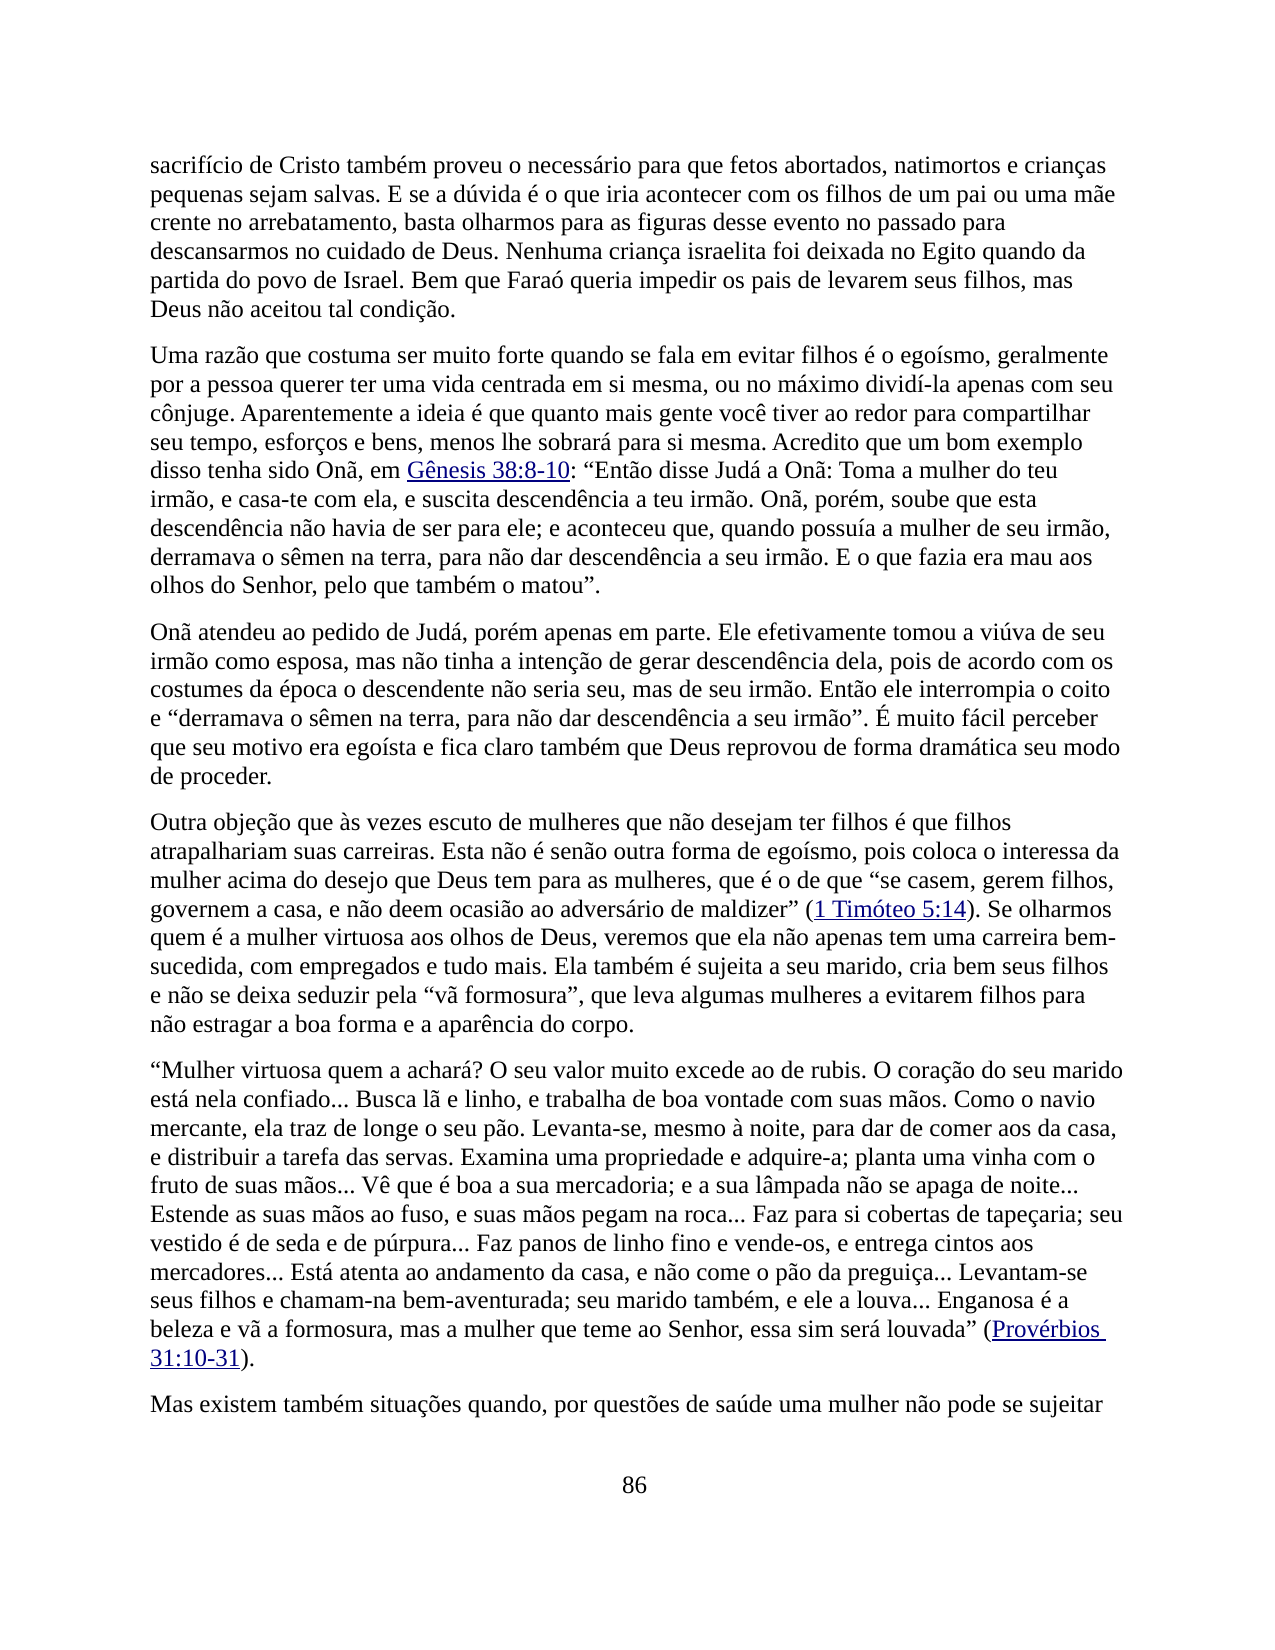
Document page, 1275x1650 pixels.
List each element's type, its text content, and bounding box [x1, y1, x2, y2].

text “Mulher virtuosa quem a achará? O seu valor muito excede ao de rubis. O coração do seu marido está nela confiado... Busca lã e linho, e trabalha de boa vontade com suas mãos. Como o navio mercante, ela traz de longe o seu pão. Levanta-se, mesmo à noite, para dar de comer aos da casa, e distribuir a tarefa das servas. Examina uma propriedade e adquire-a; planta uma vinha com o fruto de suas mãos... Vê que é boa a sua mercadoria; e a sua lâmpada não se apaga de noite... Estende as suas mãos ao fuso, e suas mãos pegam na roca... Faz para si cobertas de tapeçaria; seu vestido é de seda e de púrpura... Faz panos de linho fino e vende-os, e entrega cintos aos mercadores... Está atenta ao andamento da casa, e não come o pão da preguiça... Levantam-se seus filhos e chamam-na bem-aventurada; seu marido também, e ele a louva... Enganosa é a beleza e vã a formosura, mas a mulher que teme ao Senhor, essa sim será louvada” (Provérbios 31:10-31). [150, 1055, 1125, 1372]
text Onã atendeu ao pedido de Judá, porém apenas em parte. Ele efetivamente tomou a viúva de seu irmão como esposa, mas não tinha a intenção de gerar descendência dela, pois de acordo com os costumes da época o descendente não seria seu, mas de seu irmão. Então ele interrompia o coito e “derramava o sêmen na terra, para não dar descendência a seu irmão”. É muito fácil perceber que seu motivo era egoísta e fica claro também que Deus reprovou de forma dramática seu modo de proceder. [150, 617, 1125, 789]
text Mas existem também situações quando, por questões de saúde uma mulher não pode se sujeitar [150, 1389, 1125, 1418]
text Outra objeção que às vezes escuto de mulheres que não desejam ter filhos é que filhos atrapalhariam suas carreiras. Esta não é senão outra forma de egoísmo, pois coloca o interessa da mulher acima do desejo que Deus tem para as mulheres, que é o de que “se casem, gerem filhos, governem a casa, e não deem ocasião ao adversário de maldizer” (1 Timóteo 5:14). Se olharmos quem é a mulher virtuosa aos olhos de Deus, veremos que ela não apenas tem uma carreira bem-sucedida, com empregados e tudo mais. Ela também é sujeita a seu marido, cria bem seus filhos e não se deixa seduzir pela “vã formosura”, que leva algumas mulheres a evitarem filhos para não estragar a boa forma e a aparência do corpo. [150, 807, 1125, 1037]
text Uma razão que costuma ser muito forte quando se fala em evitar filhos é o egoísmo, geralmente por a pessoa querer ter uma vida centrada em si mesma, ou no máximo dividí-la apenas com seu cônjuge. Aparentemente a ideia é que quanto mais gente você tiver ao redor para compartilhar seu tempo, esforços e bens, menos lhe sobrará para si mesma. Acredito que um bom exemplo disso tenha sido Onã, em Gênesis 38:8-10: “Então disse Judá a Onã: Toma a mulher do teu irmão, e casa-te com ela, e suscita descendência a teu irmão. Onã, porém, soube que esta descendência não havia de ser para ele; e aconteceu que, quando possuía a mulher de seu irmão, derramava o sêmen na terra, para não dar descendência a seu irmão. E o que fazia era mau aos olhos do Senhor, pelo que também o matou”. [150, 340, 1125, 599]
text sacrifício de Cristo também proveu o necessário para que fetos abortados, natimortos e crianças pequenas sejam salvas. E se a dúvida é o que iria acontecer com os filhos de um pai ou uma mãe crente no arrebatamento, basta olharmos para as figuras desse evento no passado para descansarmos no cuidado de Deus. Nenhuma criança israelita foi deixada no Egito quando da partida do povo de Israel. Bem que Faraó queria impedir os pais de levarem seus filhos, mas Deus não aceitou tal condição. [150, 150, 1125, 322]
